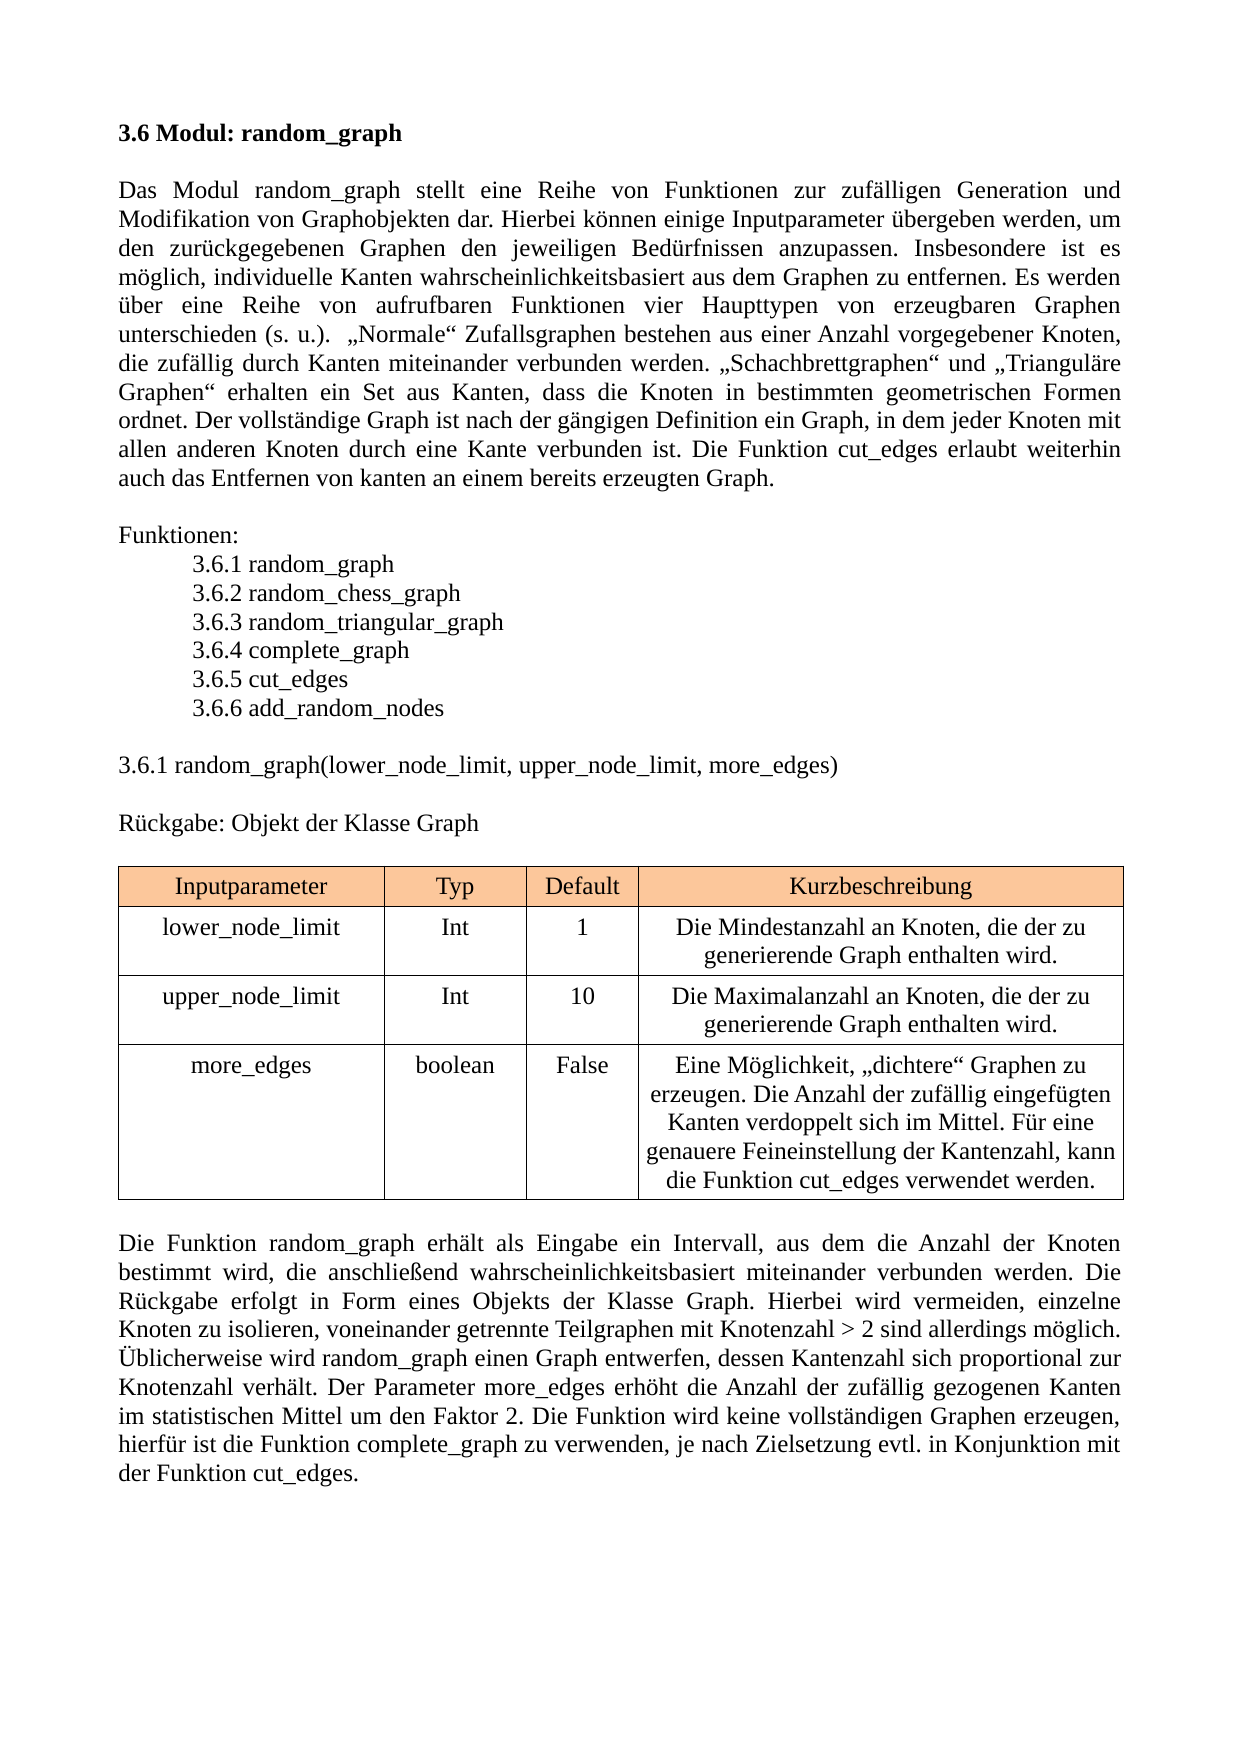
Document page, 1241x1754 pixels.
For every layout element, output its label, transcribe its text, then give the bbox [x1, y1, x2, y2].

table_cell boolean [385, 1045, 526, 1199]
text 3.6 Modul: random_graph [118, 118, 1122, 147]
table_cell lower_node_limit [119, 907, 384, 975]
text Rückgabe: Objekt der Klasse Graph [118, 808, 1122, 837]
table_cell Int [385, 976, 526, 1044]
table_cell Die Maximalanzahl an Knoten, die der zu generierende Graph enthalten wird. [639, 976, 1123, 1044]
text Die Funktion random_graph erhält als Eingabe ein Intervall, aus dem die Anzahl der Knoten bestimmt wird, die anschließend wahrscheinlichkeitsbasiert miteinander verbunden werden. Die Rückgabe erfolgt in Form eines Objekts der Klasse Graph. Hierbei wird vermeiden, einzelne Knoten zu isolieren, voneinander getrennte Teilgraphen mit Knotenzahl > 2 sind allerdings möglich. Üblicherweise wird random_graph einen Graph entwerfen, dessen Kantenzahl sich proportional zur Knotenzahl verhält. Der Parameter more_edges erhöht die Anzahl der zufällig gezogenen Kanten im statistischen Mittel um den Faktor 2. Die Funktion wird keine vollständigen Graphen erzeugen, hierfür ist die Funktion complete_graph zu verwenden, je nach Zielsetzung evtl. in Konjunktion mit der Funktion cut_edges. [118, 1228, 1122, 1487]
text 3.6.5 cut_edges [118, 664, 1122, 693]
table_header Default [527, 867, 638, 906]
table_cell Int [385, 907, 526, 975]
text 3.6.6 add_random_nodes [118, 693, 1122, 722]
table_cell False [527, 1045, 638, 1199]
table_cell 10 [527, 976, 638, 1044]
text 3.6.1 random_graph [118, 549, 1122, 578]
table_header Kurzbeschreibung [639, 867, 1123, 906]
text 3.6.2 random_chess_graph [118, 578, 1122, 607]
text Funktionen: [118, 521, 1122, 549]
table_cell 1 [527, 907, 638, 975]
text Das Modul random_graph stellt eine Reihe von Funktionen zur zufälligen Generation und Modifikation von Graphobjekten dar. Hierbei können einige Inputparameter übergeben werden, um den zurückgegebenen Graphen den jeweiligen Bedürfnissen anzupassen. Insbesondere ist es möglich, individuelle Kanten wahrscheinlichkeitsbasiert aus dem Graphen zu entfernen. Es werden über eine Reihe von aufrufbaren Funktionen vier Haupttypen von erzeugbaren Graphen unterschieden (s. u.). „Normale“ Zufallsgraphen bestehen aus einer Anzahl vorgegebener Knoten, die zufällig durch Kanten miteinander verbunden werden. „Schachbrettgraphen“ und „Trianguläre Graphen“ erhalten ein Set aus Kanten, dass die Knoten in bestimmten geometrischen Formen ordnet. Der vollständige Graph ist nach der gängigen Definition ein Graph, in dem jeder Knoten mit allen anderen Knoten durch eine Kante verbunden ist. Die Funktion cut_edges erlaubt weiterhin auch das Entfernen von kanten an einem bereits erzeugten Graph. [118, 176, 1122, 492]
table_cell more_edges [119, 1045, 384, 1199]
text 3.6.1 random_graph(lower_node_limit, upper_node_limit, more_edges) [118, 751, 1122, 779]
table_cell Die Mindestanzahl an Knoten, die der zu generierende Graph enthalten wird. [639, 907, 1123, 975]
table_header Typ [385, 867, 526, 906]
table_cell Eine Möglichkeit, „dichtere“ Graphen zu erzeugen. Die Anzahl der zufällig eingefügten Kanten verdoppelt sich im Mittel. Für eine genauere Feineinstellung der Kantenzahl, kann die Funktion cut_edges verwendet werden. [639, 1045, 1123, 1199]
table_header Inputparameter [119, 867, 384, 906]
text 3.6.4 complete_graph [118, 636, 1122, 664]
table_cell upper_node_limit [119, 976, 384, 1044]
text 3.6.3 random_triangular_graph [118, 607, 1122, 636]
